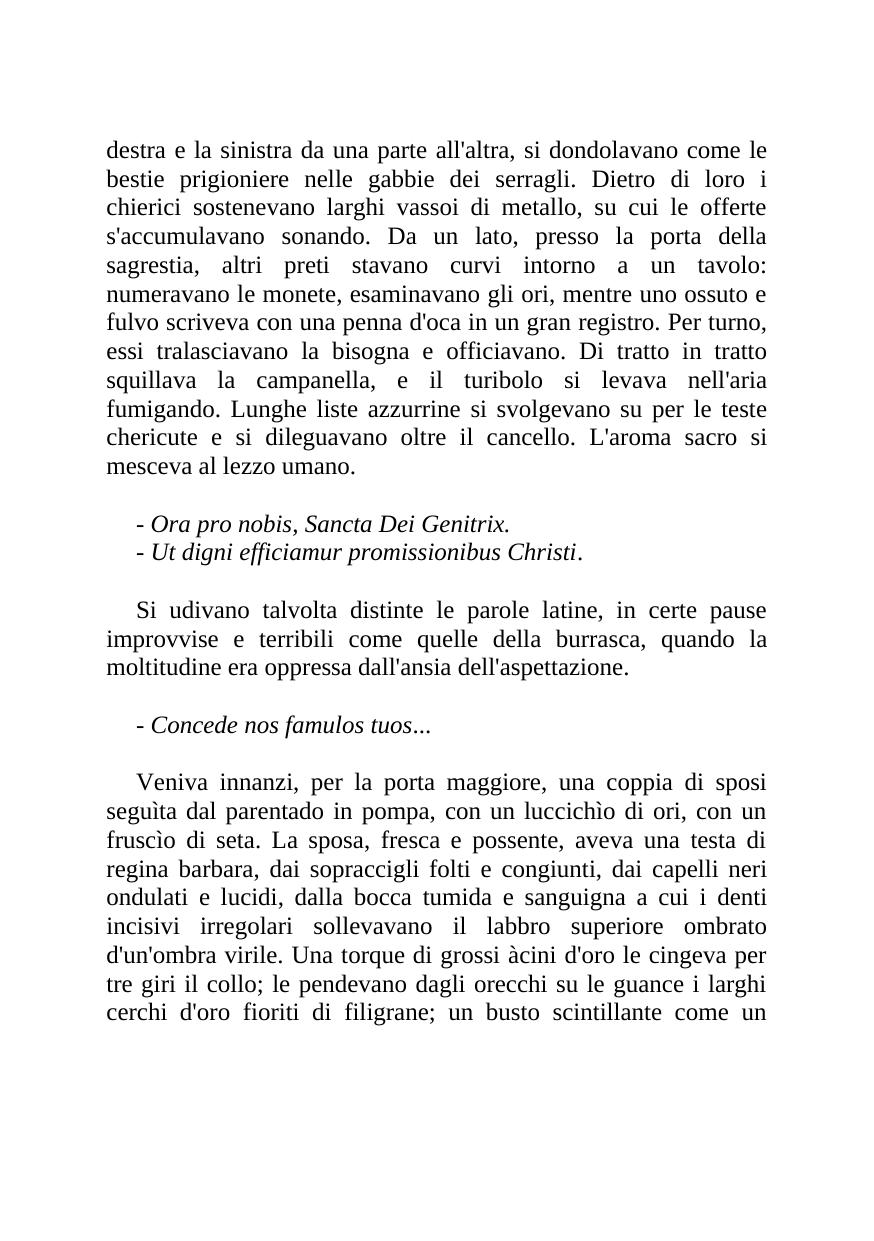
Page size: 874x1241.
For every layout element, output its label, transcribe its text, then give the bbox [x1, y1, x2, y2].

text Veniva innanzi, per la porta maggiore, una coppia di sposi seguìta dal parentado in pompa, con un luccichìo di ori, con un fruscìo di seta. La sposa, fresca e possente, aveva una testa di regina barbara, dai sopraccigli folti e congiunti, dai capelli neri ondulati e lucidi, dalla bocca tumida e sanguigna a cui i denti incisivi irregolari sollevavano il labbro superiore ombrato d'un'ombra virile. Una torque di grossi àcini d'oro le cingeva per tre giri il collo; le pendevano dagli orecchi su le guance i larghi cerchi d'oro fioriti di filigrane; un busto scintillante come un [106, 767, 768, 1026]
text Si udivano talvolta distinte le parole latine, in certe pause improvvise e terribili come quelle della burrasca, quando la moltitudine era oppressa dall'ansia dell'aspettazione. [106, 595, 768, 681]
text destra e la sinistra da una parte all'altra, si dondolavano come le bestie prigioniere nelle gabbie dei serragli. Dietro di loro i chierici sostenevano larghi vassoi di metallo, su cui le offerte s'accumulavano sonando. Da un lato, presso la porta della sagrestia, altri preti stavano curvi intorno a un tavolo: numeravano le monete, esaminavano gli ori, mentre uno ossuto e fulvo scriveva con una penna d'oca in un gran registro. Per turno, essi tralasciavano la bisogna e officiavano. Di tratto in tratto squillava la campanella, e il turibolo si levava nell'aria fumigando. Lunghe liste azzurrine si svolgevano su per le teste chericute e si dileguavano oltre il cancello. L'aroma sacro si mesceva al lezzo umano. [106, 135, 768, 480]
text - Ora pro nobis, Sancta Dei Genitrix. [106, 509, 768, 537]
text - Concede nos famulos tuos... [106, 710, 768, 739]
text - Ut digni efficiamur promissionibus Christi. [106, 537, 768, 566]
